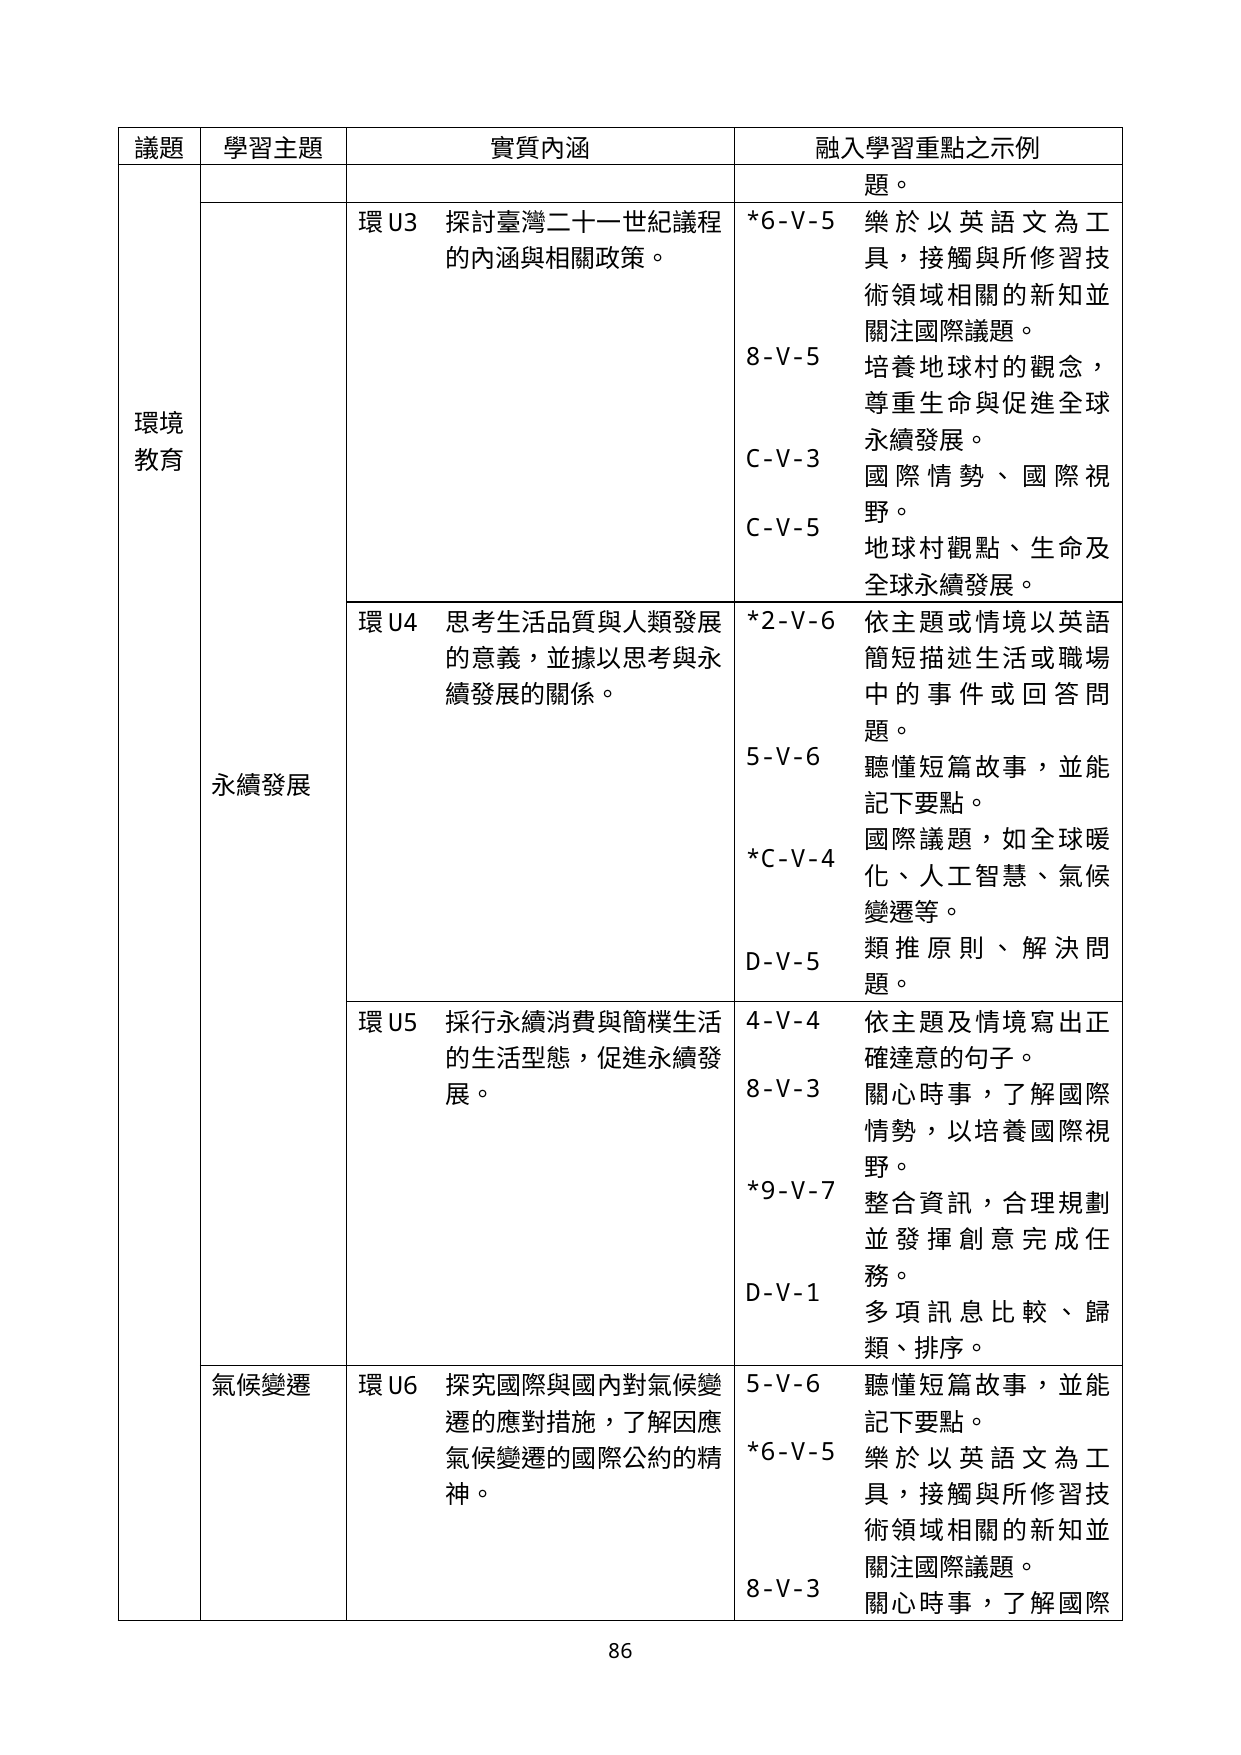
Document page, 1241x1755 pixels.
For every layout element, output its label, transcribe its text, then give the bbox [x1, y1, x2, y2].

table_cell [201, 165, 346, 202]
table_cell *2-V-6 5-V-6 *C-V-4 D-V-5 [735, 603, 853, 1001]
table_cell *6-V-5 8-V-5 C-V-3 C-V-5 [735, 203, 853, 601]
table_cell 樂於以英語文為工具，接觸與所修習技術領域相關的新知並關注國際議題。 培養地球村的觀念，尊重生命與促進全球永續發展。 國際情勢、國際視野。 地球村觀點、生命及全球永續發展。 [853, 203, 1122, 601]
table_cell 採行永續消費與簡樸生活的生活型態，促進永續發展。 [434, 1002, 734, 1365]
table_cell 環U4 [347, 603, 434, 1001]
table_cell 題。 [853, 165, 1122, 202]
table_cell 環U3 [347, 203, 434, 601]
table_cell 4-V-4 8-V-3 *9-V-7 D-V-1 [735, 1002, 853, 1365]
table_cell 依主題及情境寫出正確達意的句子。 關心時事，了解國際情勢，以培養國際視野。 整合資訊，合理規劃並發揮創意完成任務。 多項訊息比較、歸類、排序。 [853, 1002, 1122, 1365]
table_cell 氣候變遷 [201, 1366, 346, 1619]
table_cell [434, 165, 734, 202]
table_header 議題 [119, 128, 200, 164]
table_cell 5-V-6 *6-V-5 8-V-3 [735, 1366, 853, 1619]
table_cell 聽懂短篇故事，並能記下要點。 樂於以英語文為工具，接觸與所修習技術領域相關的新知並關注國際議題。 關心時事，了解國際 [853, 1366, 1122, 1619]
table_cell 探討臺灣二十一世紀議程的內涵與相關政策。 [434, 203, 734, 601]
table_header 融入學習重點之示例 [735, 128, 1122, 164]
table_cell 環U6 [347, 1366, 434, 1619]
table_cell 探究國際與國內對氣候變遷的應對措施，了解因應氣候變遷的國際公約的精神。 [434, 1366, 734, 1619]
table_cell [735, 165, 853, 202]
table_header 實質內涵 [347, 128, 734, 164]
table_cell [347, 165, 434, 202]
table_cell 環U5 [347, 1002, 434, 1365]
table_cell 環境教育 [119, 165, 200, 1619]
table_header 學習主題 [201, 128, 346, 164]
table_cell 永續發展 [201, 203, 346, 1365]
table_cell 思考生活品質與人類發展的意義，並據以思考與永續發展的關係。 [434, 603, 734, 1001]
table_cell 依主題或情境以英語簡短描述生活或職場中的事件或回答問題。 聽懂短篇故事，並能記下要點。 國際議題，如全球暖化、人工智慧、氣候變遷等。 類推原則、解決問題。 [853, 603, 1122, 1001]
